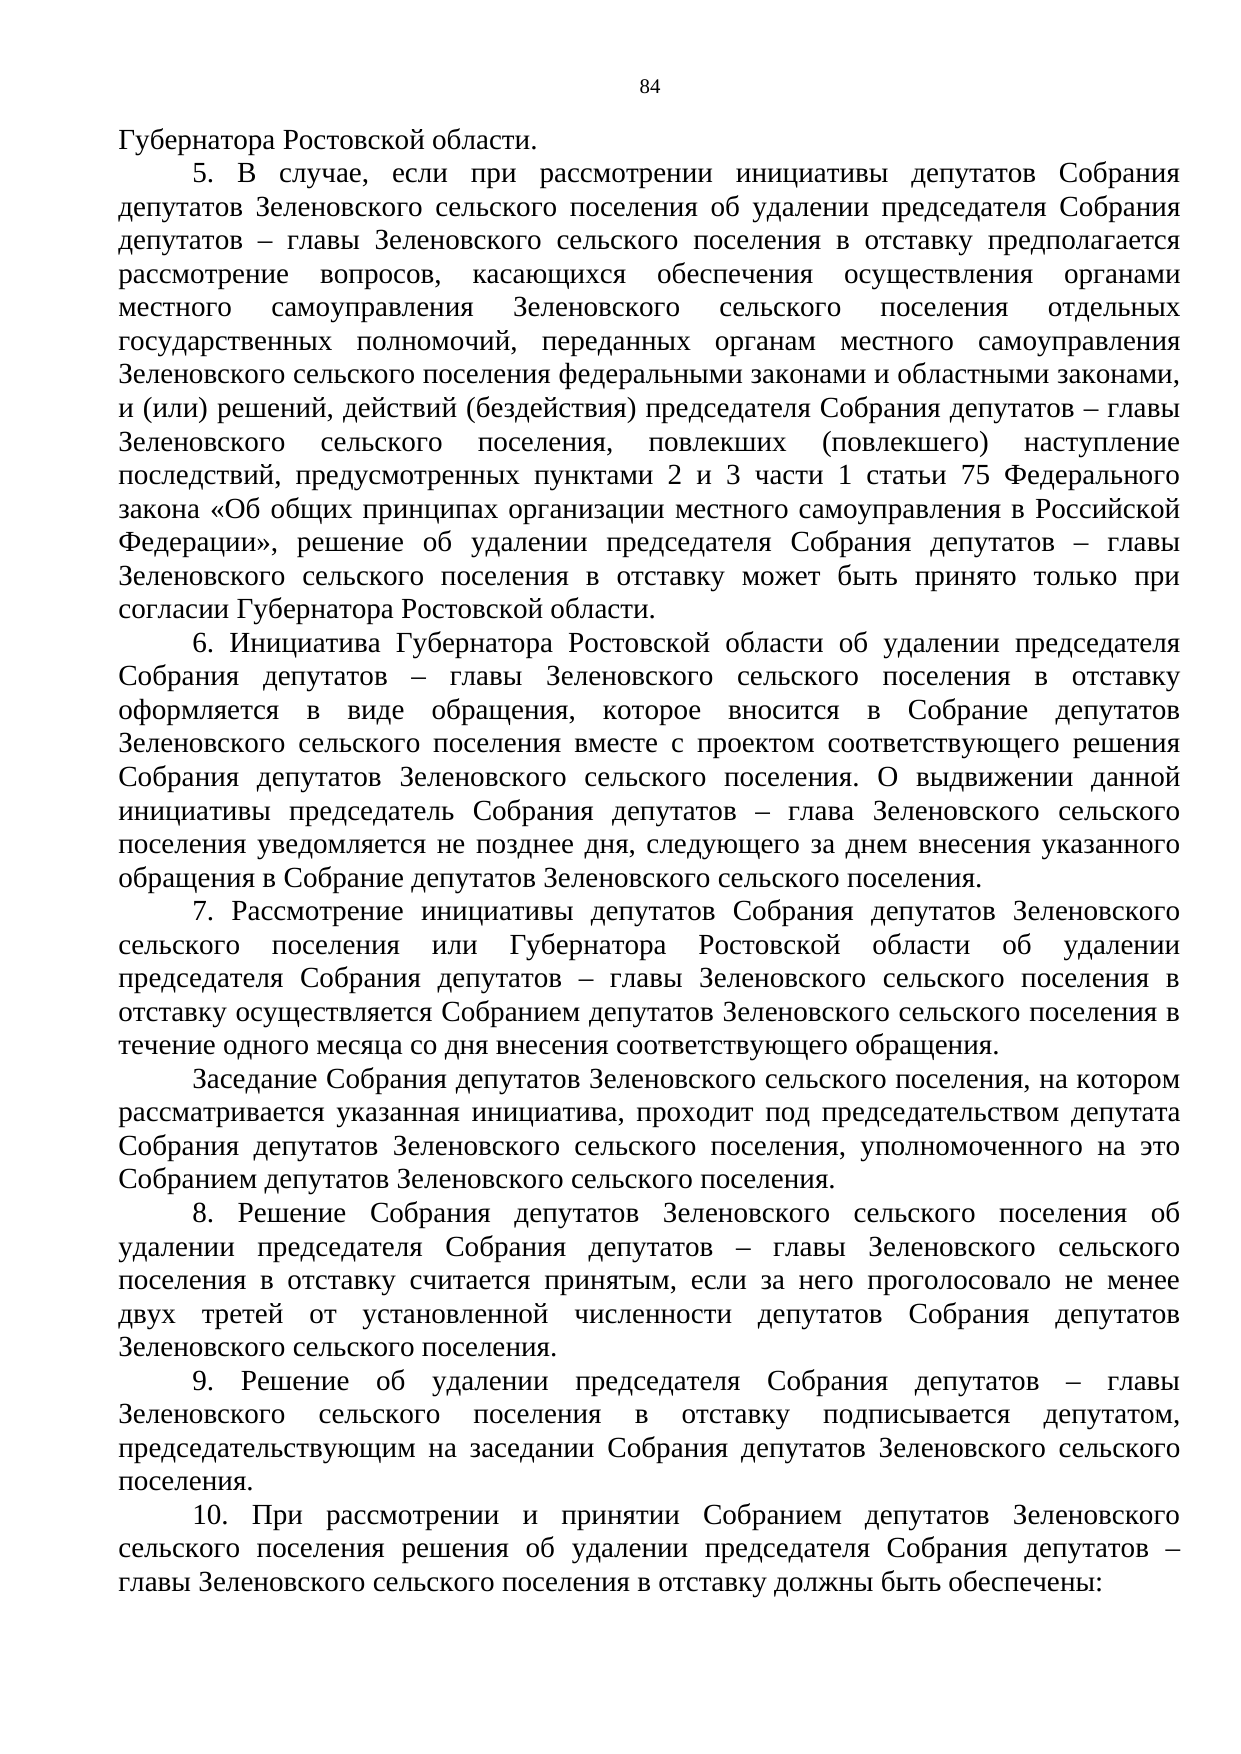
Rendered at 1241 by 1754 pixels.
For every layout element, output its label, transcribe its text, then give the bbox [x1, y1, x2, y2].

text 5. В случае, если при рассмотрении инициативы депутатов Собрания депутатов Зеленовского сельского поселения об удалении председателя Собрания депутатов – главы Зеленовского сельского поселения в отставку предполагается рассмотрение вопросов, касающихся обеспечения осуществления органами местного самоуправления Зеленовского сельского поселения отдельных государственных полномочий, переданных органам местного самоуправления Зеленовского сельского поселения федеральными законами и областными законами, и (или) решений, действий (бездействия) председателя Собрания депутатов – главы Зеленовского сельского поселения, повлекших (повлекшего) наступление последствий, предусмотренных пунктами 2 и 3 части 1 статьи 75 Федерального закона «Об общих принципах организации местного самоуправления в Российской Федерации», решение об удалении председателя Собрания депутатов – главы Зеленовского сельского поселения в отставку может быть принято только при согласии Губернатора Ростовской области. [118, 155, 1181, 625]
text 7. Рассмотрение инициативы депутатов Собрания депутатов Зеленовского сельского поселения или Губернатора Ростовской области об удалении председателя Собрания депутатов – главы Зеленовского сельского поселения в отставку осуществляется Собранием депутатов Зеленовского сельского поселения в течение одного месяца со дня внесения соответствующего обращения. [118, 893, 1181, 1061]
text Заседание Собрания депутатов Зеленовского сельского поселения, на котором рассматривается указанная инициатива, проходит под председательством депутата Собрания депутатов Зеленовского сельского поселения, уполномоченного на это Собранием депутатов Зеленовского сельского поселения. [118, 1061, 1181, 1195]
text 9. Решение об удалении председателя Собрания депутатов – главы Зеленовского сельского поселения в отставку подписывается депутатом, председательствующим на заседании Собрания депутатов Зеленовского сельского поселения. [118, 1363, 1181, 1497]
text 10. При рассмотрении и принятии Собранием депутатов Зеленовского сельского поселения решения об удалении председателя Собрания депутатов – главы Зеленовского сельского поселения в отставку должны быть обеспечены: [118, 1497, 1181, 1598]
text Губернатора Ростовской области. [118, 122, 1181, 155]
text 8. Решение Собрания депутатов Зеленовского сельского поселения об удалении председателя Собрания депутатов – главы Зеленовского сельского поселения в отставку считается принятым, если за него проголосовало не менее двух третей от установленной численности депутатов Собрания депутатов Зеленовского сельского поселения. [118, 1195, 1181, 1363]
text 6. Инициатива Губернатора Ростовской области об удалении председателя Собрания депутатов – главы Зеленовского сельского поселения в отставку оформляется в виде обращения, которое вносится в Собрание депутатов Зеленовского сельского поселения вместе с проектом соответствующего решения Собрания депутатов Зеленовского сельского поселения. О выдвижении данной инициативы председатель Собрания депутатов – глава Зеленовского сельского поселения уведомляется не позднее дня, следующего за днем внесения указанного обращения в Собрание депутатов Зеленовского сельского поселения. [118, 625, 1181, 893]
